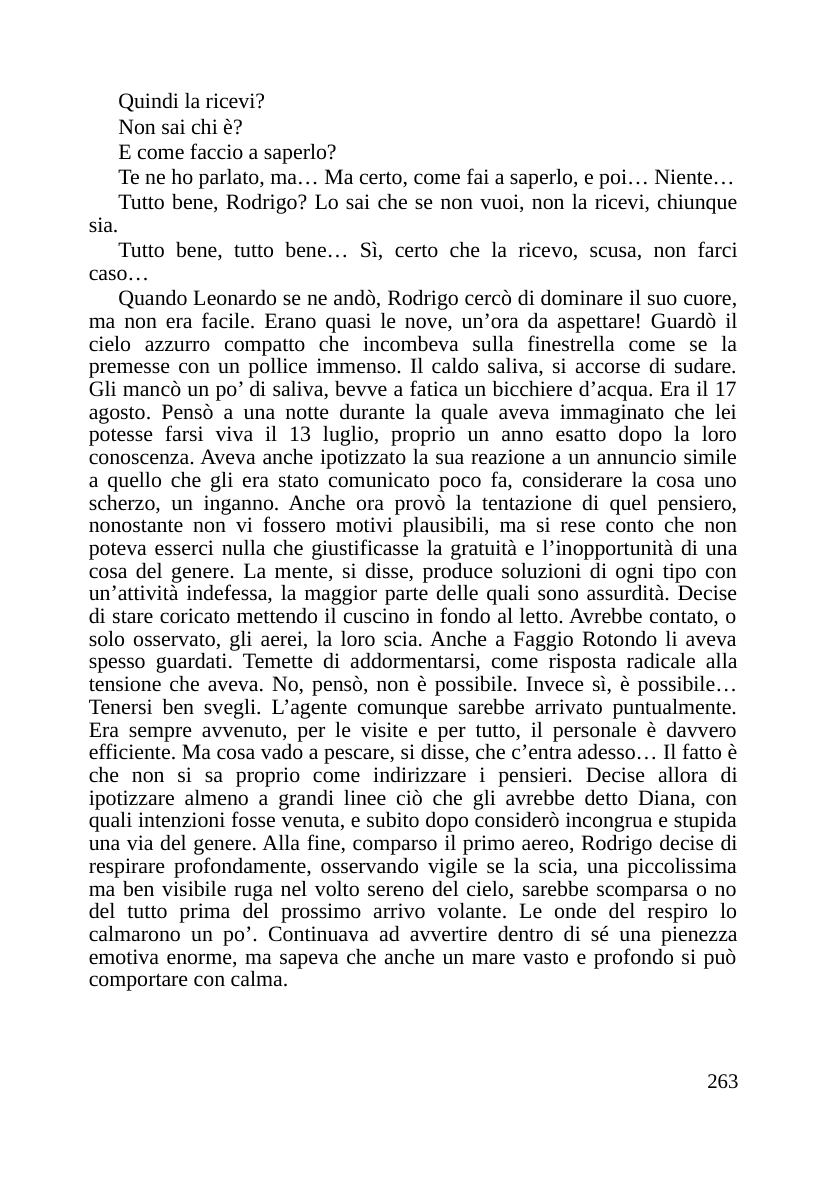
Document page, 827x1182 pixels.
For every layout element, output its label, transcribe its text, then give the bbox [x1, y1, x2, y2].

text Te ne ho parlato, ma… Ma certo, come fai a saperlo, e poi… Niente… [88, 164, 738, 189]
text Tutto bene, Rodrigo? Lo sai che se non vuoi, non la ricevi, chiunque sia. [88, 189, 738, 237]
text Quando Leonardo se ne andò, Rodrigo cercò di dominare il suo cuore, ma non era facile. Erano quasi le nove, un’ora da aspettare! Guardò il cielo azzurro compatto che incombeva sulla finestrella come se la premesse con un pollice immenso. Il caldo saliva, si accorse di sudare. Gli mancò un po’ di saliva, bevve a fatica un bicchiere d’acqua. Era il 17 agosto. Pensò a una notte durante la quale aveva immaginato che lei potesse farsi viva il 13 luglio, proprio un anno esatto dopo la loro conoscenza. Aveva anche ipotizzato la sua reazione a un annuncio simile a quello che gli era stato comunicato poco fa, considerare la cosa uno scherzo, un inganno. Anche ora provò la tentazione di quel pensiero, nonostante non vi fossero motivi plausibili, ma si rese conto che non poteva esserci nulla che giustificasse la gratuità e l’inopportunità di una cosa del genere. La mente, si disse, produce soluzioni di ogni tipo con un’attività indefessa, la maggior parte delle quali sono assurdità. Decise di stare coricato mettendo il cuscino in fondo al letto. Avrebbe contato, o solo osservato, gli aerei, la loro scia. Anche a Faggio Rotondo li aveva spesso guardati. Temette di addormentarsi, come risposta radicale alla tensione che aveva. No, pensò, non è possibile. Invece sì, è possibile… Tenersi ben svegli. L’agente comunque sarebbe arrivato puntualmente. Era sempre avvenuto, per le visite e per tutto, il personale è davvero efficiente. Ma cosa vado a pescare, si disse, che c’entra adesso… Il fatto è che non si sa proprio come indirizzare i pensieri. Decise allora di ipotizzare almeno a grandi linee ciò che gli avrebbe detto Diana, con quali intenzioni fosse venuta, e subito dopo considerò incongrua e stupida una via del genere. Alla fine, comparso il primo aereo, Rodrigo decise di respirare profondamente, osservando vigile se la scia, una piccolissima ma ben visibile ruga nel volto sereno del cielo, sarebbe scomparsa o no del tutto prima del prossimo arrivo volante. Le onde del respiro lo calmarono un po’. Continuava ad avvertire dentro di sé una pienezza emotiva enorme, ma sapeva che anche un mare vasto e profondo si può comportare con calma. [88, 285, 738, 992]
text Non sai chi è? [88, 114, 738, 139]
text E come faccio a saperlo? [88, 139, 738, 164]
text Quindi la ricevi? [88, 88, 738, 114]
text Tutto bene, tutto bene… Sì, certo che la ricevo, scusa, non farci caso… [88, 237, 738, 285]
